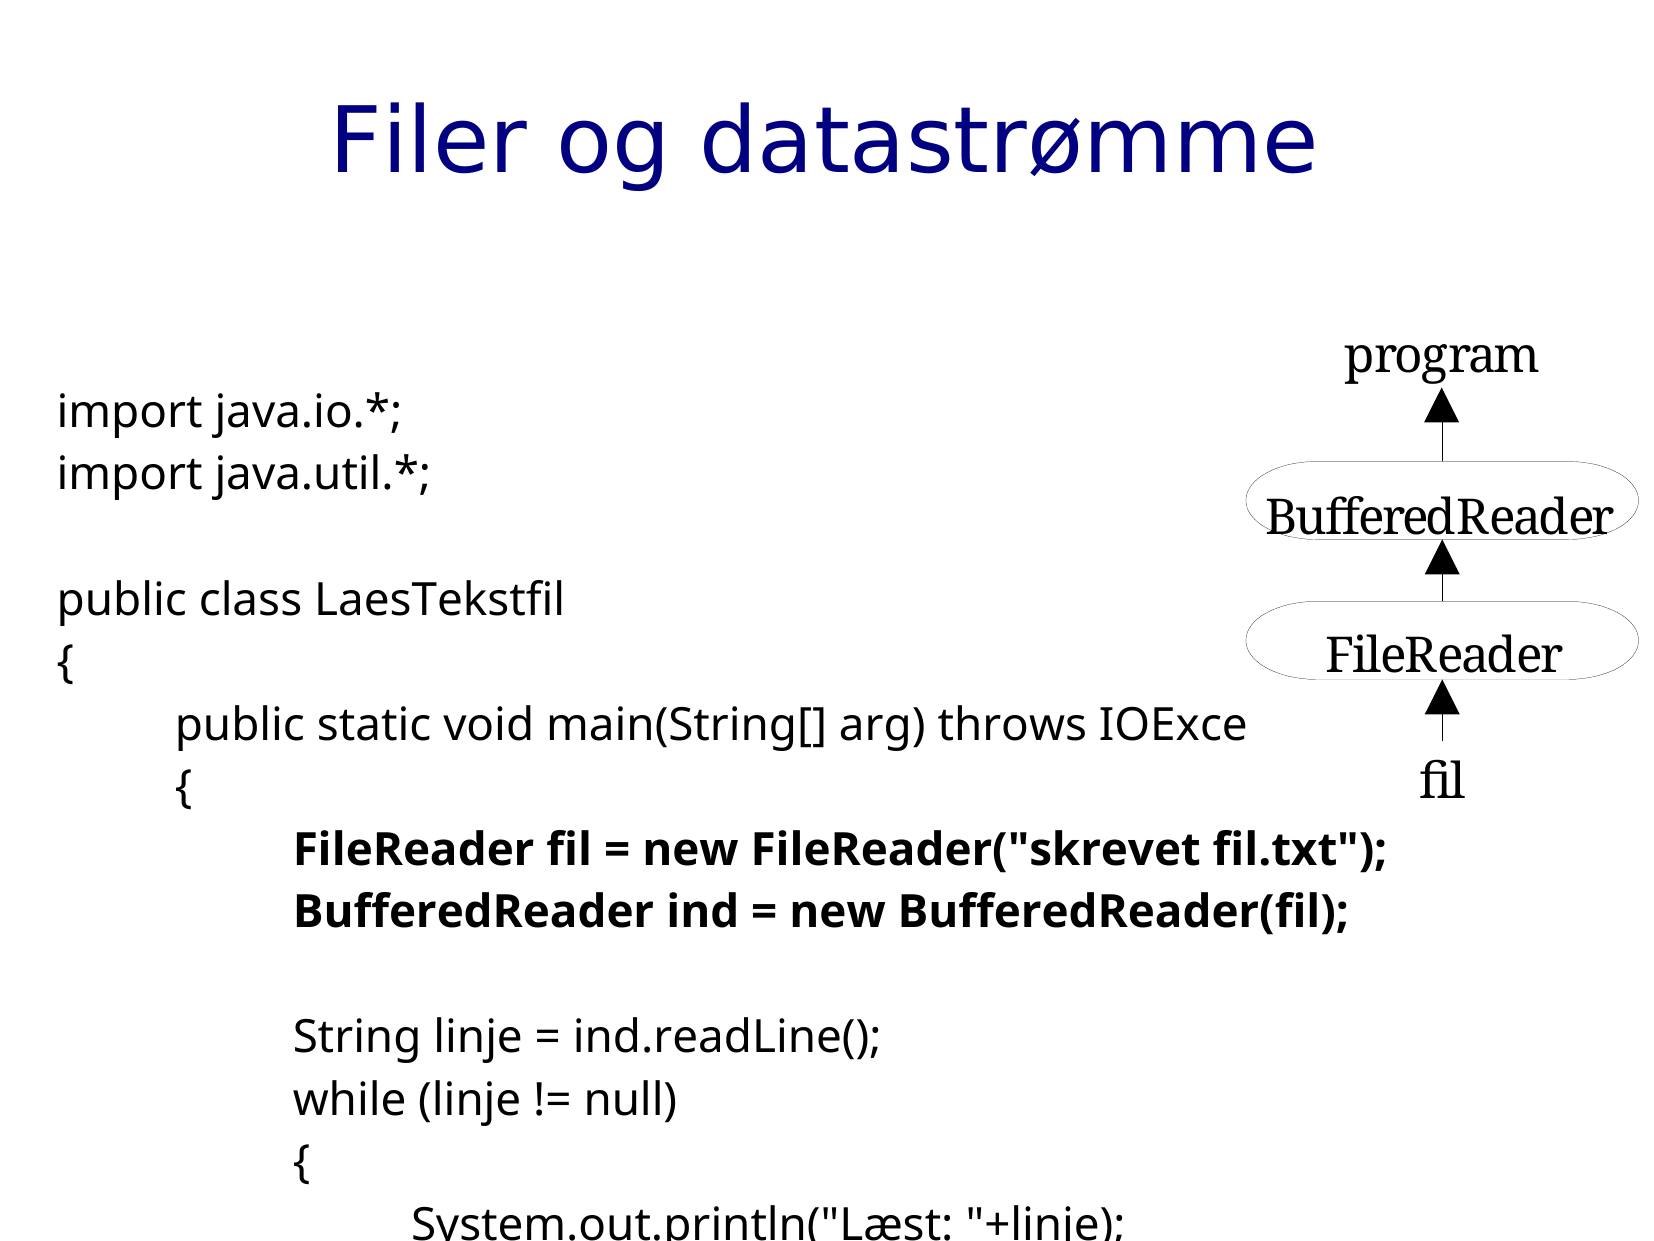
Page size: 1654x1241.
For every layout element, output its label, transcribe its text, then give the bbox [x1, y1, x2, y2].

chart [1230, 318, 1644, 805]
title Filer og datastrømme [30, 37, 1620, 245]
text_box import java.io.*; import java.util.*; public class LaesTekstfil { public static void main(String[] arg) throws IOException { FileReader fil = new FileReader("skrevet fil.txt"); BufferedReader ind = new BufferedReader(fil); String linje = ind.readLine(); while (linje != null) { System.out.println("Læst: "+linje); linje = ind.readLine(); } } } Læst: person0 m 34 Læst: person1 m 26 Læst: person2 m 24 Læst: person3 k 51 Læst: person4 k 16 [56, 315, 1330, 1241]
